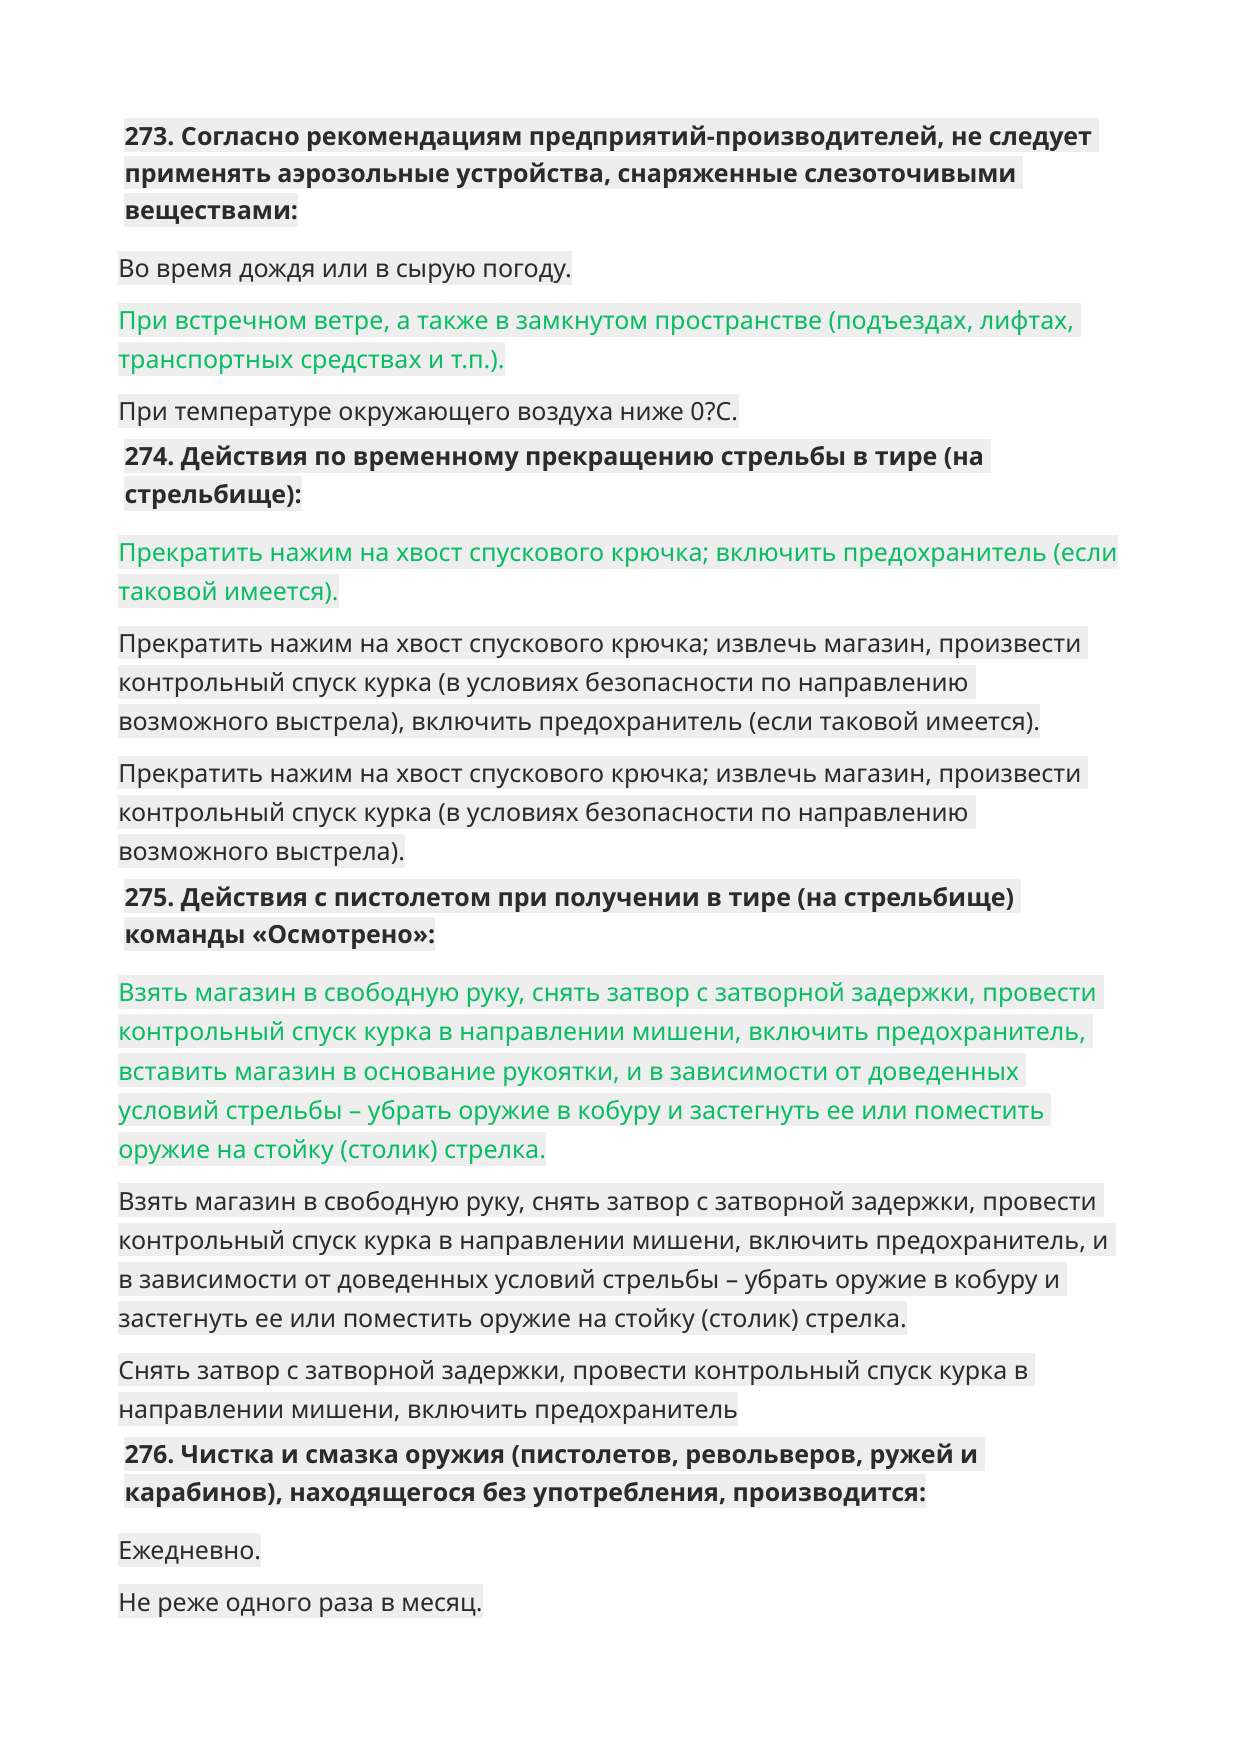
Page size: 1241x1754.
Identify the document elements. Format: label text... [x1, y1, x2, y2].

text При встречном ветре, а также в замкнутом пространстве (подъездах, лифтах, транспортных средствах и т.п.). [118, 303, 1122, 376]
subtitle 274. Действия по временному прекращению стрельбы в тире (на стрельбище): [124, 439, 1116, 511]
text Снять затвор с затворной задержки, провести контрольный спуск курка в направлении мишени, включить предохранитель [118, 1352, 1122, 1426]
text Прекратить нажим на хвост спускового крючка; включить предохранитель (если таковой имеется). [118, 535, 1122, 608]
text Взять магазин в свободную руку, снять затвор с затворной задержки, провести контрольный спуск курка в направлении мишени, включить предохранитель, и в зависимости от доведенных условий стрельбы – убрать оружие в кобуру и застегнуть ее или поместить оружие на стойку (столик) стрелка. [118, 1183, 1122, 1335]
text Прекратить нажим на хвост спускового крючка; извлечь магазин, произвести контрольный спуск курка (в условиях безопасности по направлению возможного выстрела), включить предохранитель (если таковой имеется). [118, 626, 1122, 738]
text Прекратить нажим на хвост спускового крючка; извлечь магазин, произвести контрольный спуск курка (в условиях безопасности по направлению возможного выстрела). [118, 756, 1122, 868]
text Не реже одного раза в месяц. [118, 1584, 1122, 1618]
text Во время дождя или в сырую погоду. [118, 251, 1122, 285]
subtitle 276. Чистка и смазка оружия (пистолетов, револьверов, ружей и карабинов), находящегося без употребления, производится: [124, 1437, 1116, 1508]
text При температуре окружающего воздуха ниже 0?С. [118, 394, 1122, 428]
subtitle 275. Действия с пистолетом при получении в тире (на стрельбище) команды «Осмотрено»: [124, 879, 1116, 951]
text Ежедневно. [118, 1533, 1122, 1567]
subtitle 273. Согласно рекомендациям предприятий-производителей, не следует применять аэрозольные устройства, снаряженные слезоточивыми веществами: [124, 118, 1116, 227]
text Взять магазин в свободную руку, снять затвор с затворной задержки, провести контрольный спуск курка в направлении мишени, включить предохранитель, вставить магазин в основание рукоятки, и в зависимости от доведенных условий стрельбы – убрать оружие в кобуру и застегнуть ее или поместить оружие на стойку (столик) стрелка. [118, 975, 1122, 1166]
